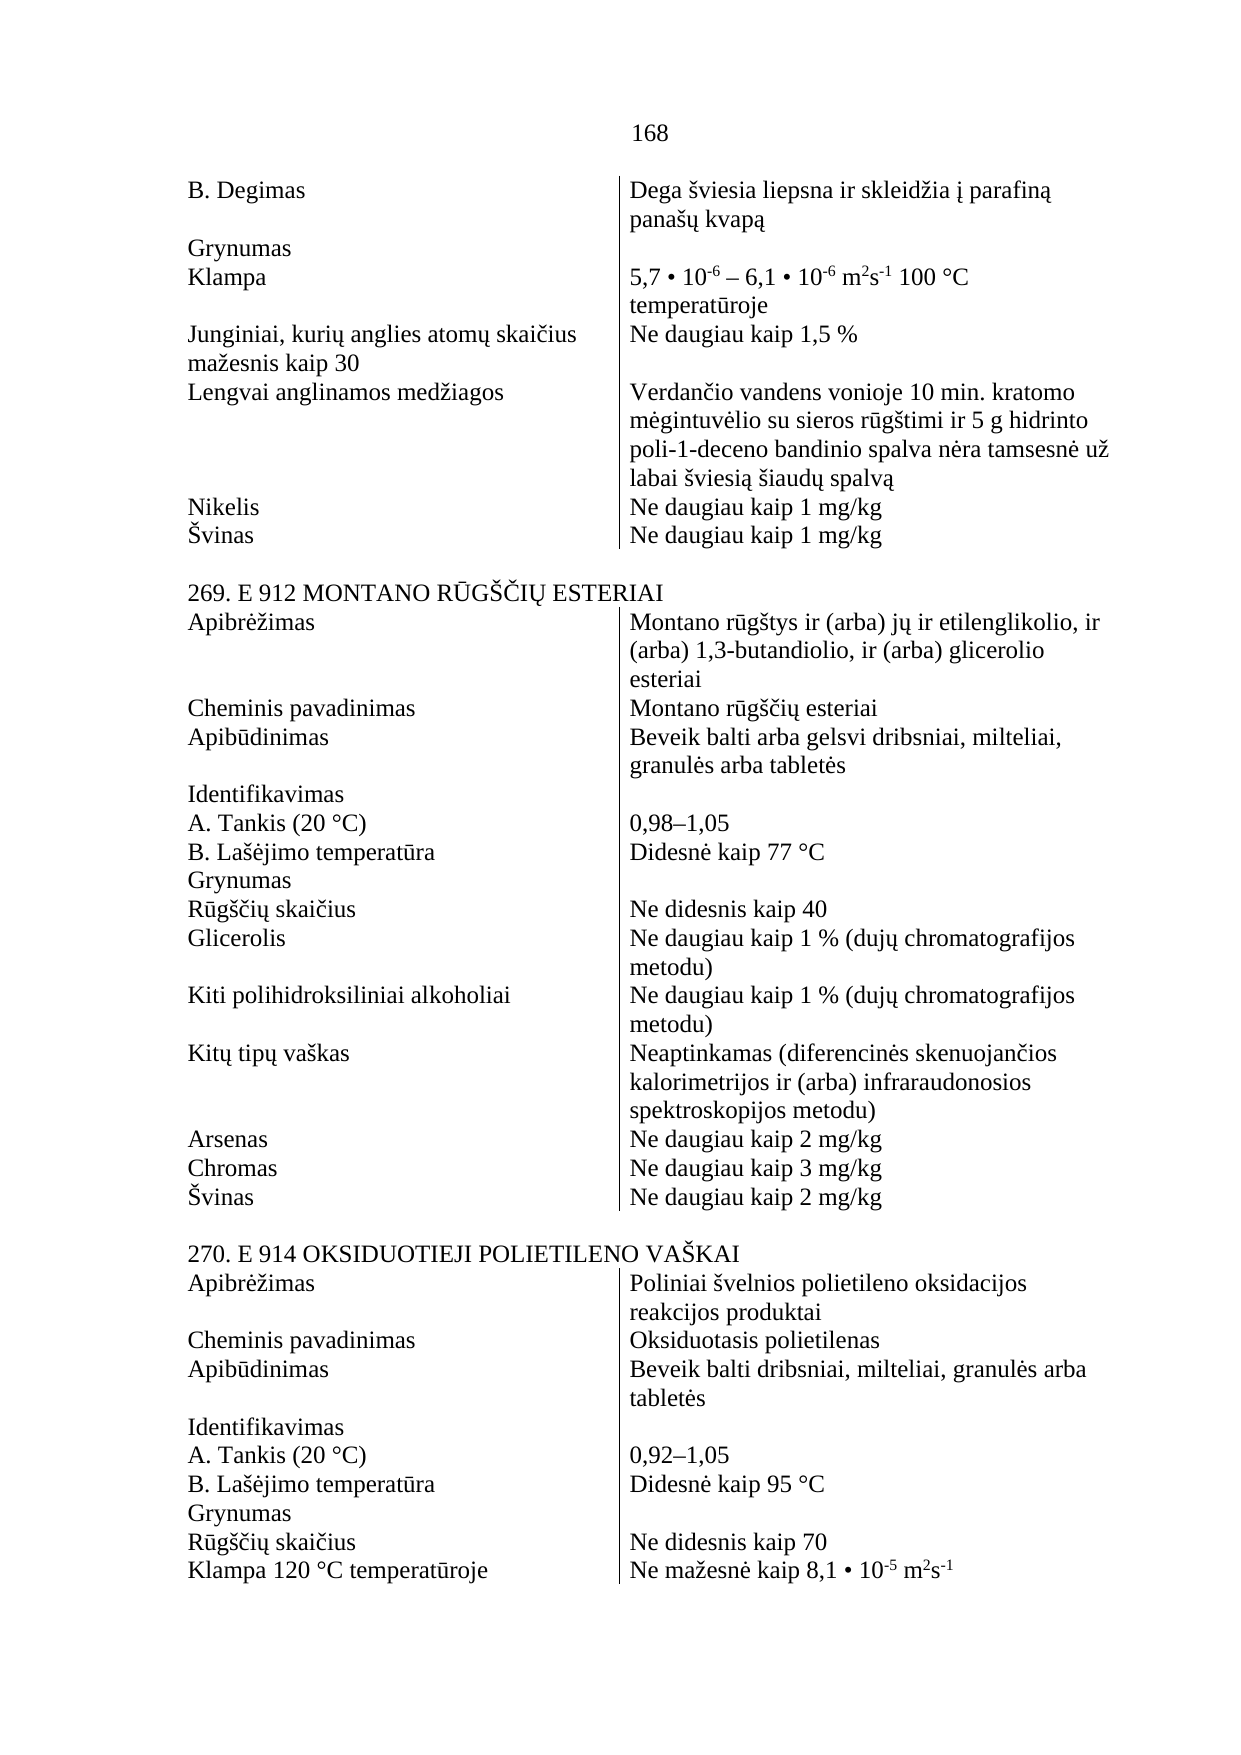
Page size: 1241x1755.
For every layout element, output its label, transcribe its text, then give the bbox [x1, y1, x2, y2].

table_cell Chromas [177, 1153, 619, 1182]
table_cell Apibrėžimas [177, 607, 619, 693]
table_cell Didesnė kaip 95 °C [620, 1469, 1122, 1498]
table_cell Arsenas [177, 1124, 619, 1153]
table_cell A. Tankis (20 °C) [177, 1441, 619, 1469]
table_cell Ne daugiau kaip 1 mg/kg [620, 521, 1122, 549]
table_cell Grynumas [177, 866, 619, 894]
table_cell Kiti polihidroksiliniai alkoholiai [177, 981, 619, 1038]
table_cell Beveik balti arba gelsvi dribsniai, milteliai, granulės arba tabletės [620, 722, 1122, 779]
table_cell Apibrėžimas [177, 1268, 619, 1326]
table_cell Neaptinkamas (diferencinės skenuojančios kalorimetrijos ir (arba) infraraudonosios spektroskopijos metodu) [620, 1038, 1122, 1124]
table_cell Ne daugiau kaip 1,5 % [620, 319, 1122, 377]
table_cell Ne daugiau kaip 2 mg/kg [620, 1182, 1122, 1211]
table_cell Poliniai švelnios polietileno oksidacijos reakcijos produktai [620, 1268, 1122, 1326]
table_cell Verdančio vandens vonioje 10 min. kratomo mėgintuvėlio su sieros rūgštimi ir 5 g hidrinto poli-1-deceno bandinio spalva nėra tamsesnė už labai šviesią šiaudų spalvą [620, 377, 1122, 492]
table_cell Ne daugiau kaip 1 mg/kg [620, 492, 1122, 521]
table_cell Klampa [177, 262, 619, 319]
table_cell Junginiai, kurių anglies atomų skaičius mažesnis kaip 30 [177, 319, 619, 377]
table_cell Dega šviesia liepsna ir skleidžia į parafiną panašų kvapą [620, 176, 1122, 233]
table_cell A. Tankis (20 °C) [177, 808, 619, 837]
table_cell [620, 866, 1122, 894]
table_cell Identifikavimas [177, 1412, 619, 1441]
table_cell Cheminis pavadinimas [177, 693, 619, 722]
table_cell Ne didesnis kaip 70 [620, 1527, 1122, 1556]
table_cell Ne daugiau kaip 1 % (dujų chromatografijos metodu) [620, 923, 1122, 981]
table_cell [620, 779, 1122, 808]
table_cell Rūgščių skaičius [177, 1527, 619, 1556]
table_cell 269. E 912 MONTANO RŪGŠČIŲ ESTERIAI [177, 549, 1122, 607]
table_cell [620, 233, 1122, 262]
table_cell Ne daugiau kaip 3 mg/kg [620, 1153, 1122, 1182]
table_cell Didesnė kaip 77 °C [620, 837, 1122, 866]
table_cell 5,7 • 10-6 – 6,1 • 10-6 m2s-1 100 °C temperatūroje [620, 262, 1122, 319]
table_cell B. Lašėjimo temperatūra [177, 837, 619, 866]
table_cell Švinas [177, 1182, 619, 1211]
table_cell Identifikavimas [177, 779, 619, 808]
table_cell Ne daugiau kaip 2 mg/kg [620, 1124, 1122, 1153]
table_cell Grynumas [177, 233, 619, 262]
table_cell Grynumas [177, 1498, 619, 1527]
table_cell Apibūdinimas [177, 1354, 619, 1412]
table_cell Ne didesnis kaip 40 [620, 894, 1122, 923]
table_cell B. Lašėjimo temperatūra [177, 1469, 619, 1498]
table_cell Lengvai anglinamos medžiagos [177, 377, 619, 492]
table_cell Montano rūgščių esteriai [620, 693, 1122, 722]
table_cell 0,92–1,05 [620, 1441, 1122, 1469]
table_cell [620, 1498, 1122, 1527]
table_cell Ne daugiau kaip 1 % (dujų chromatografijos metodu) [620, 981, 1122, 1038]
table_cell 270. E 914 OKSIDUOTIEJI POLIETILENO VAŠKAI [177, 1211, 1122, 1268]
table_cell Oksiduotasis polietilenas [620, 1326, 1122, 1354]
table_cell Nikelis [177, 492, 619, 521]
table_cell Apibūdinimas [177, 722, 619, 779]
table_cell Kitų tipų vaškas [177, 1038, 619, 1124]
table_cell Montano rūgštys ir (arba) jų ir etilenglikolio, ir (arba) 1,3-butandiolio, ir (arba) glicerolio esteriai [620, 607, 1122, 693]
table_cell Cheminis pavadinimas [177, 1326, 619, 1354]
table_cell Glicerolis [177, 923, 619, 981]
table_cell Beveik balti dribsniai, milteliai, granulės arba tabletės [620, 1354, 1122, 1412]
table_cell Švinas [177, 521, 619, 549]
table_cell Ne mažesnė kaip 8,1 • 10-5 m2s-1 [620, 1556, 1122, 1584]
table_cell [620, 1412, 1122, 1441]
table_cell Rūgščių skaičius [177, 894, 619, 923]
table_cell B. Degimas [177, 176, 619, 233]
table_cell 0,98–1,05 [620, 808, 1122, 837]
table_cell Klampa 120 °C temperatūroje [177, 1556, 619, 1584]
